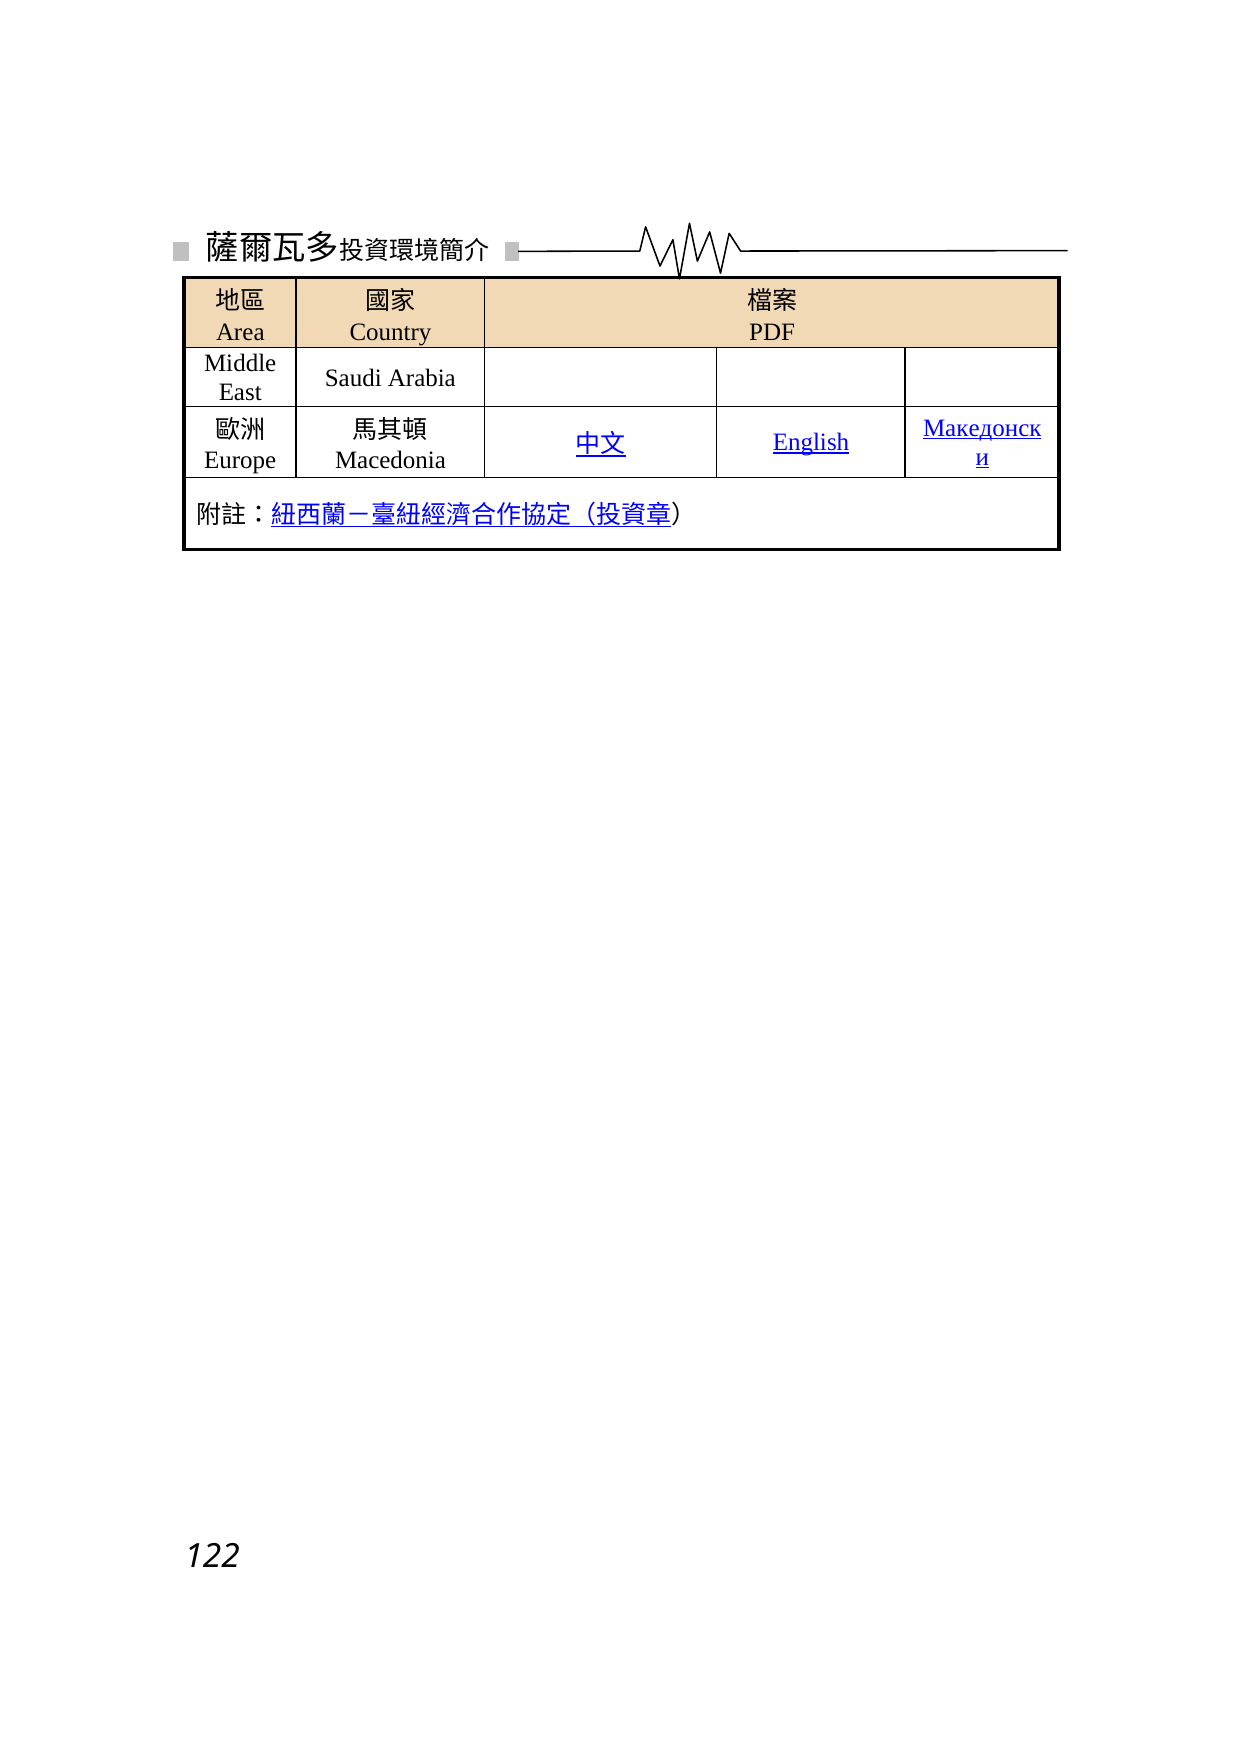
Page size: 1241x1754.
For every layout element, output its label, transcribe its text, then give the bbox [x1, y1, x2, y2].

table_cell [717, 348, 904, 406]
table_header 檔案 PDF [485, 279, 1057, 347]
table_cell 馬其頓 Macedonia [297, 407, 484, 477]
table_cell Македонски [906, 407, 1057, 477]
table_header 國家 Country [297, 279, 484, 347]
table_cell English [717, 407, 904, 477]
table_cell 歐洲 Europe [186, 407, 295, 477]
table_cell [485, 348, 716, 406]
table_cell Saudi Arabia [297, 348, 484, 406]
table_header 地區 Area [186, 279, 295, 347]
table_cell [906, 348, 1057, 406]
table_cell 附註：紐西蘭－臺紐經濟合作協定（投資章） [186, 478, 1057, 547]
table_cell Middle East [186, 348, 295, 406]
table_cell 中文 [485, 407, 716, 477]
